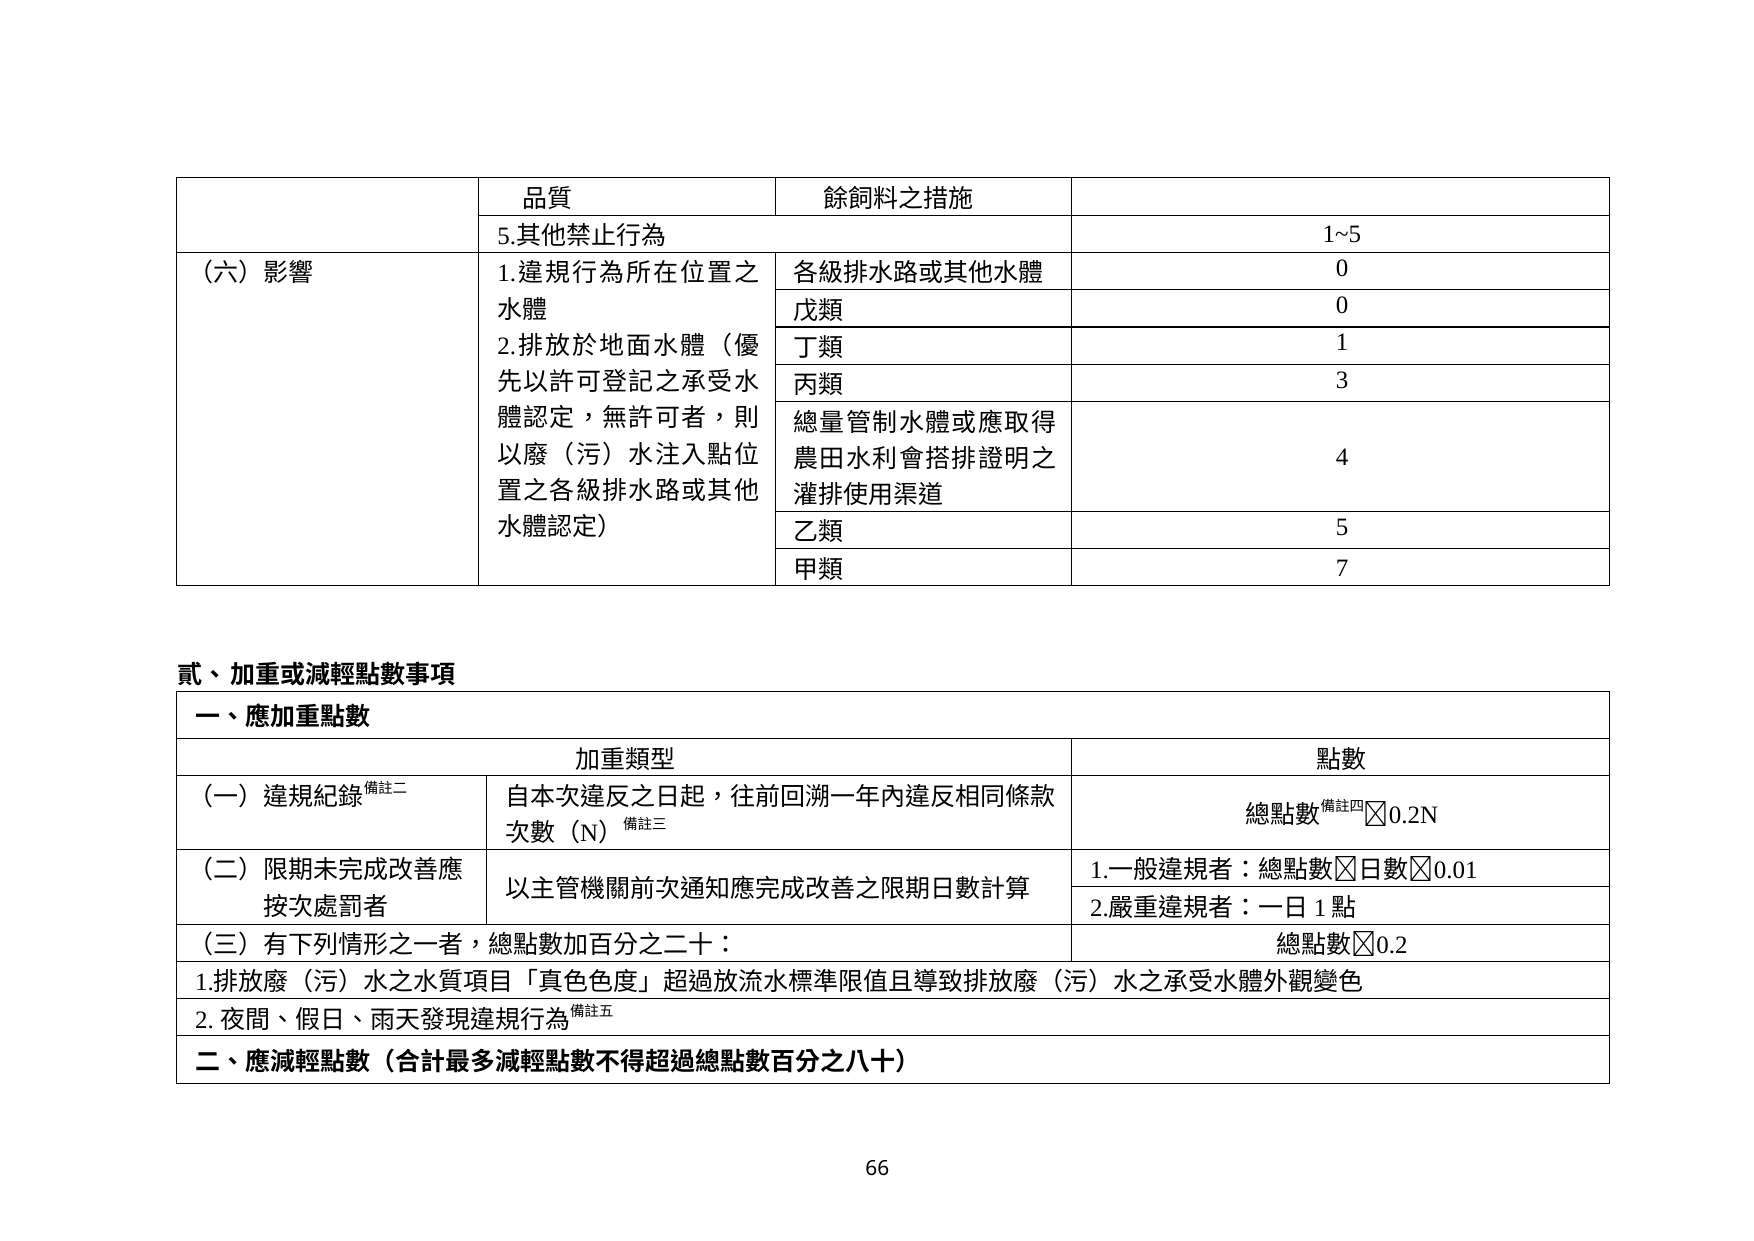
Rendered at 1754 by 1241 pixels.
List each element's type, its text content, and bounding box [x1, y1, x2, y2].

table_cell 7 [1072, 549, 1609, 585]
table_cell 丙類 [776, 365, 1071, 401]
table_cell （一）違規紀錄備註二 [177, 776, 486, 849]
table_cell 1 [1072, 328, 1609, 364]
table_cell 總點數備註四0.2N [1072, 776, 1609, 849]
table_cell 以主管機關前次通知應完成改善之限期日數計算 [487, 850, 1071, 923]
table_cell 餘飼料之措施 [776, 178, 1071, 214]
table_cell （六）影響 [177, 253, 478, 585]
table_cell 總量管制水體或應取得農田水利會搭排證明之灌排使用渠道 [776, 402, 1071, 511]
table_cell 各級排水路或其他水體 [776, 253, 1071, 289]
table_cell 5.其他禁止行為 [479, 216, 1071, 252]
table_cell 1.違規行為所在位置之水體 2.排放於地面水體（優先以許可登記之承受水體認定，無許可者，則以廢（污）水注入點位置之各級排水路或其他水體認定） [479, 253, 775, 585]
table_cell 2.嚴重違規者：一日1點 [1072, 887, 1609, 923]
table_cell 1.排放廢（污）水之水質項目「真色色度」超過放流水標準限值且導致排放廢（污）水之承受水體外觀變色 [177, 962, 1609, 998]
table_cell 加重類型 [177, 739, 1071, 775]
table_cell 點數 [1072, 739, 1609, 775]
table_cell 1.一般違規者：總點數日數0.01 [1072, 850, 1609, 886]
table_cell 甲類 [776, 549, 1071, 585]
table_cell 4 [1072, 402, 1609, 511]
table_cell 5 [1072, 512, 1609, 548]
table_cell 自本次違反之日起，往前回溯一年內違反相同條款次數（N）備註三 [487, 776, 1071, 849]
table_cell 丁類 [776, 328, 1071, 364]
table_cell 總點數0.2 [1072, 925, 1609, 961]
table_cell [1072, 178, 1609, 214]
table_cell （三）有下列情形之一者，總點數加百分之二十： [177, 925, 1071, 961]
table_cell 0 [1072, 253, 1609, 289]
table_header 一、應加重點數 [177, 692, 1609, 738]
list 加重或減輕點數事項 [177, 654, 1606, 691]
table_cell 2. 夜間、假日、雨天發現違規行為備註五 [177, 999, 1609, 1035]
table_cell 戊類 [776, 290, 1071, 326]
table_cell 二、應減輕點數（合計最多減輕點數不得超過總點數百分之八十） [177, 1036, 1609, 1083]
table_cell 1~5 [1072, 216, 1609, 252]
table_cell 3 [1072, 365, 1609, 401]
table_cell （二）限期未完成改善應按次處罰者 [177, 850, 486, 923]
table_cell 0 [1072, 290, 1609, 326]
table_cell 乙類 [776, 512, 1071, 548]
table_cell [177, 178, 478, 252]
table_cell 品質 [479, 178, 775, 214]
